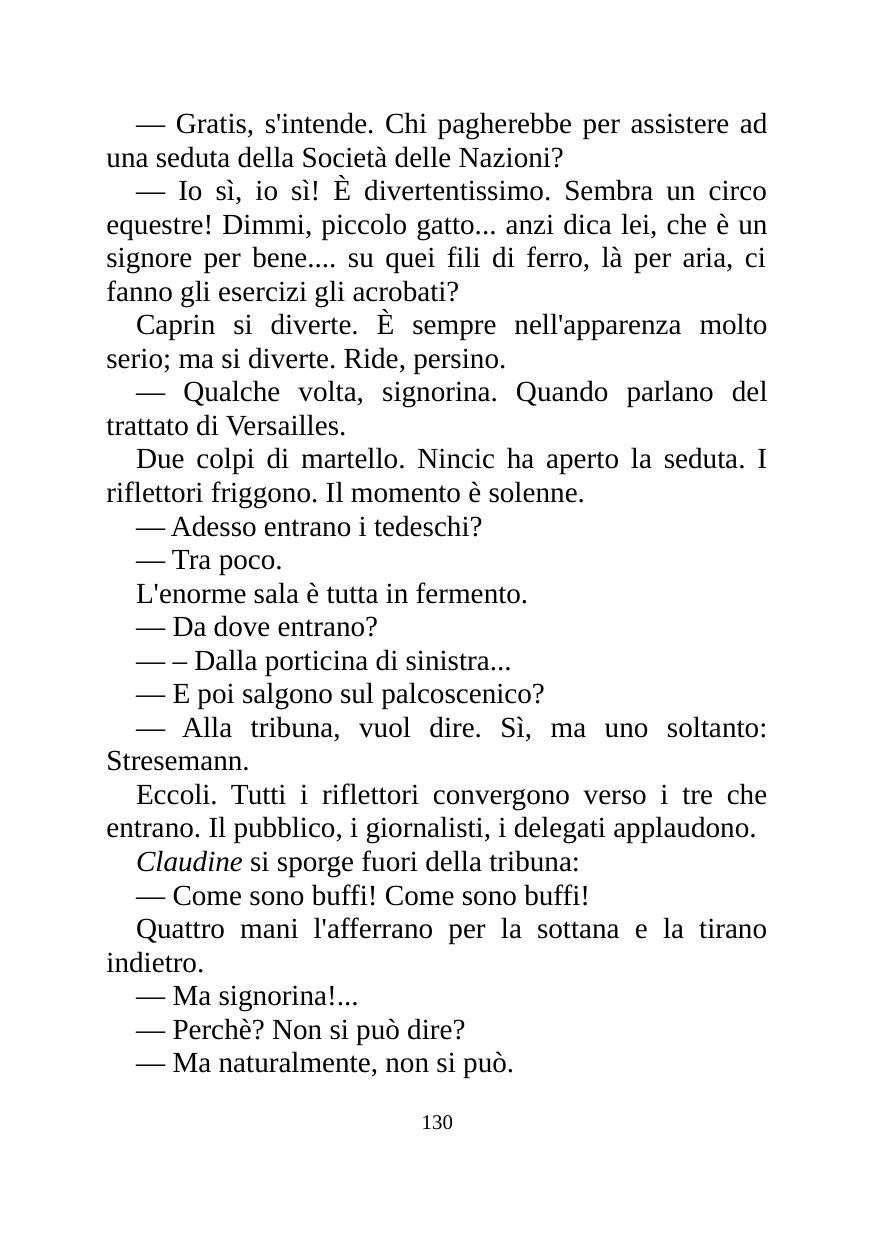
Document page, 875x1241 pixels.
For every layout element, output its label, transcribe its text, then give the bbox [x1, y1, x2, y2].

text — Ma signorina!... [106, 978, 768, 1012]
text — Gratis, s'intende. Chi pagherebbe per assistere ad una seduta della Società delle Nazioni? [106, 106, 768, 173]
text — Come sono buffi! Come sono buffi! [106, 878, 768, 911]
text — Ma naturalmente, non si può. [106, 1045, 768, 1079]
text — Adesso entrano i tedeschi? [106, 509, 768, 542]
text Due colpi di martello. Nincic ha aperto la seduta. I riflettori friggono. Il momento è solenne. [106, 442, 768, 509]
text Eccoli. Tutti i riflettori convergono verso i tre che entrano. Il pubblico, i giornalisti, i delegati applaudono. [106, 777, 768, 844]
text — E poi salgono sul palcoscenico? [106, 676, 768, 710]
text Caprin si diverte. È sempre nell'apparenza molto serio; ma si diverte. Ride, persino. [106, 307, 768, 374]
text L'enorme sala è tutta in fermento. [106, 576, 768, 609]
text Quattro mani l'afferrano per la sottana e la tirano indietro. [106, 911, 768, 978]
text — Da dove entrano? [106, 609, 768, 643]
text — Io sì, io sì! È divertentissimo. Sembra un circo equestre! Dimmi, piccolo gatto... anzi dica lei, che è un signore per bene.... su quei fili di ferro, là per aria, ci fanno gli esercizi gli acrobati? [106, 173, 768, 307]
text — – Dalla porticina di sinistra... [106, 643, 768, 676]
text — Perchè? Non si può dire? [106, 1012, 768, 1045]
text — Qualche volta, signorina. Quando parlano del trattato di Versailles. [106, 374, 768, 442]
text — Tra poco. [106, 542, 768, 576]
text Claudine si sporge fuori della tribuna: [106, 844, 768, 878]
text — Alla tribuna, vuol dire. Sì, ma uno soltanto: Stresemann. [106, 710, 768, 777]
